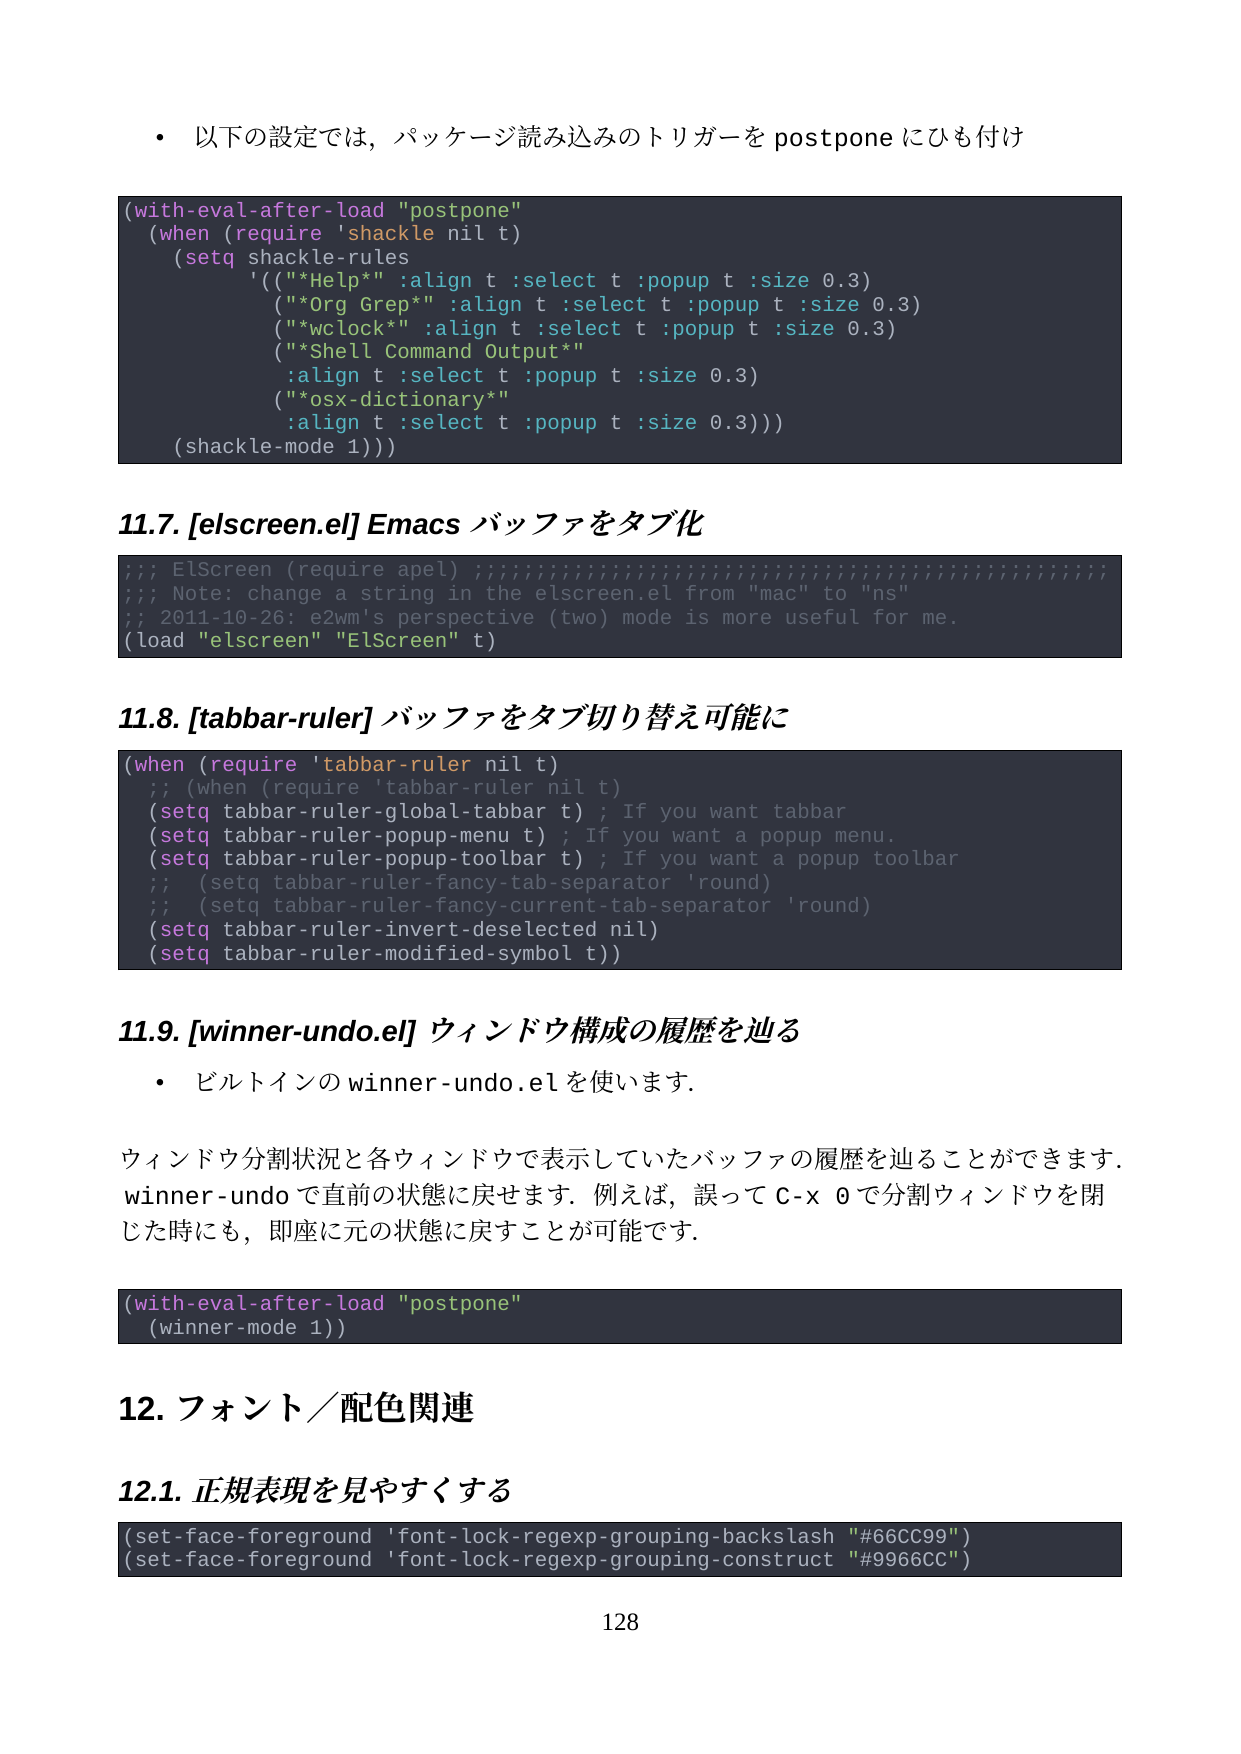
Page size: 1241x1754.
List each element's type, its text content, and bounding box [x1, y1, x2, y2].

text (setq tabbar-ruler-global-tabbar t) ; If you want tabbar [119, 797, 1121, 821]
text (when (require 'tabbar-ruler nil t) [119, 751, 1121, 773]
text (shackle-mode 1))) [119, 432, 1121, 463]
text ("*osx-dictionary*" [119, 385, 1121, 408]
text ;; (setq tabbar-ruler-fancy-current-tab-separator 'round) [119, 892, 1121, 915]
text (setq tabbar-ruler-invert-deselected nil) [119, 915, 1121, 939]
text (setq tabbar-ruler-modified-symbol t)) [119, 939, 1121, 969]
text :align t :select t :popup t :size 0.3) [119, 361, 1121, 385]
text ウィンドウ分割状況と各ウィンドウで表示していたバッファの履歴を辿ることができます． winner-undo で直前の状態に戻せます．例えば，誤って C-x 0 で分割ウィンドウを閉じた時にも，即座に元の状態に戻すことが可能です． [118, 1140, 1122, 1277]
subtitle フォント／配色関連 [118, 1382, 1122, 1430]
text (setq tabbar-ruler-popup-toolbar t) ; If you want a popup toolbar [119, 844, 1121, 868]
text '(("*Help*" :align t :select t :popup t :size 0.3) [119, 267, 1121, 290]
text ;;; Note: change a string in the elscreen.el from "mac" to "ns" [119, 579, 1121, 603]
list 以下の設定では，パッケージ読み込みのトリガーを postpone にひも付け [156, 118, 1122, 183]
subtitle [tabbar-ruler] バッファをタブ切り替え可能に [118, 695, 1122, 737]
text (winner-mode 1)) [119, 1313, 1121, 1343]
list ビルトインの winner-undo.el を使います． [156, 1062, 1122, 1127]
text ;; (when (require 'tabbar-ruler nil t) [119, 773, 1121, 797]
subtitle [winner-undo.el] ウィンドウ構成の履歴を辿る [118, 1008, 1122, 1050]
text (when (require 'shackle nil t) [119, 219, 1121, 243]
subtitle [elscreen.el] Emacs バッファをタブ化 [118, 501, 1122, 543]
text ("*wclock*" :align t :select t :popup t :size 0.3) [119, 314, 1121, 337]
text (set-face-foreground 'font-lock-regexp-grouping-backslash "#66CC99") [119, 1523, 1121, 1545]
text (setq tabbar-ruler-popup-menu t) ; If you want a popup menu. [119, 821, 1121, 844]
text ;;; ElScreen (require apel) ;;;;;;;;;;;;;;;;;;;;;;;;;;;;;;;;;;;;;;;;;;;;;;;;;;; [119, 556, 1121, 579]
text ("*Shell Command Output*" [119, 337, 1121, 361]
text (with-eval-after-load "postpone" [119, 197, 1121, 219]
text (load "elscreen" "ElScreen" t) [119, 626, 1121, 657]
text ;; (setq tabbar-ruler-fancy-tab-separator 'round) [119, 868, 1121, 892]
text ("*Org Grep*" :align t :select t :popup t :size 0.3) [119, 290, 1121, 314]
text :align t :select t :popup t :size 0.3))) [119, 408, 1121, 432]
text (setq shackle-rules [119, 243, 1121, 267]
subtitle 正規表現を見やすくする [118, 1467, 1122, 1509]
text (with-eval-after-load "postpone" [119, 1290, 1121, 1313]
text ;; 2011-10-26: e2wm's perspective (two) mode is more useful for me. [119, 603, 1121, 626]
text (set-face-foreground 'font-lock-regexp-grouping-construct "#9966CC") [119, 1545, 1121, 1576]
